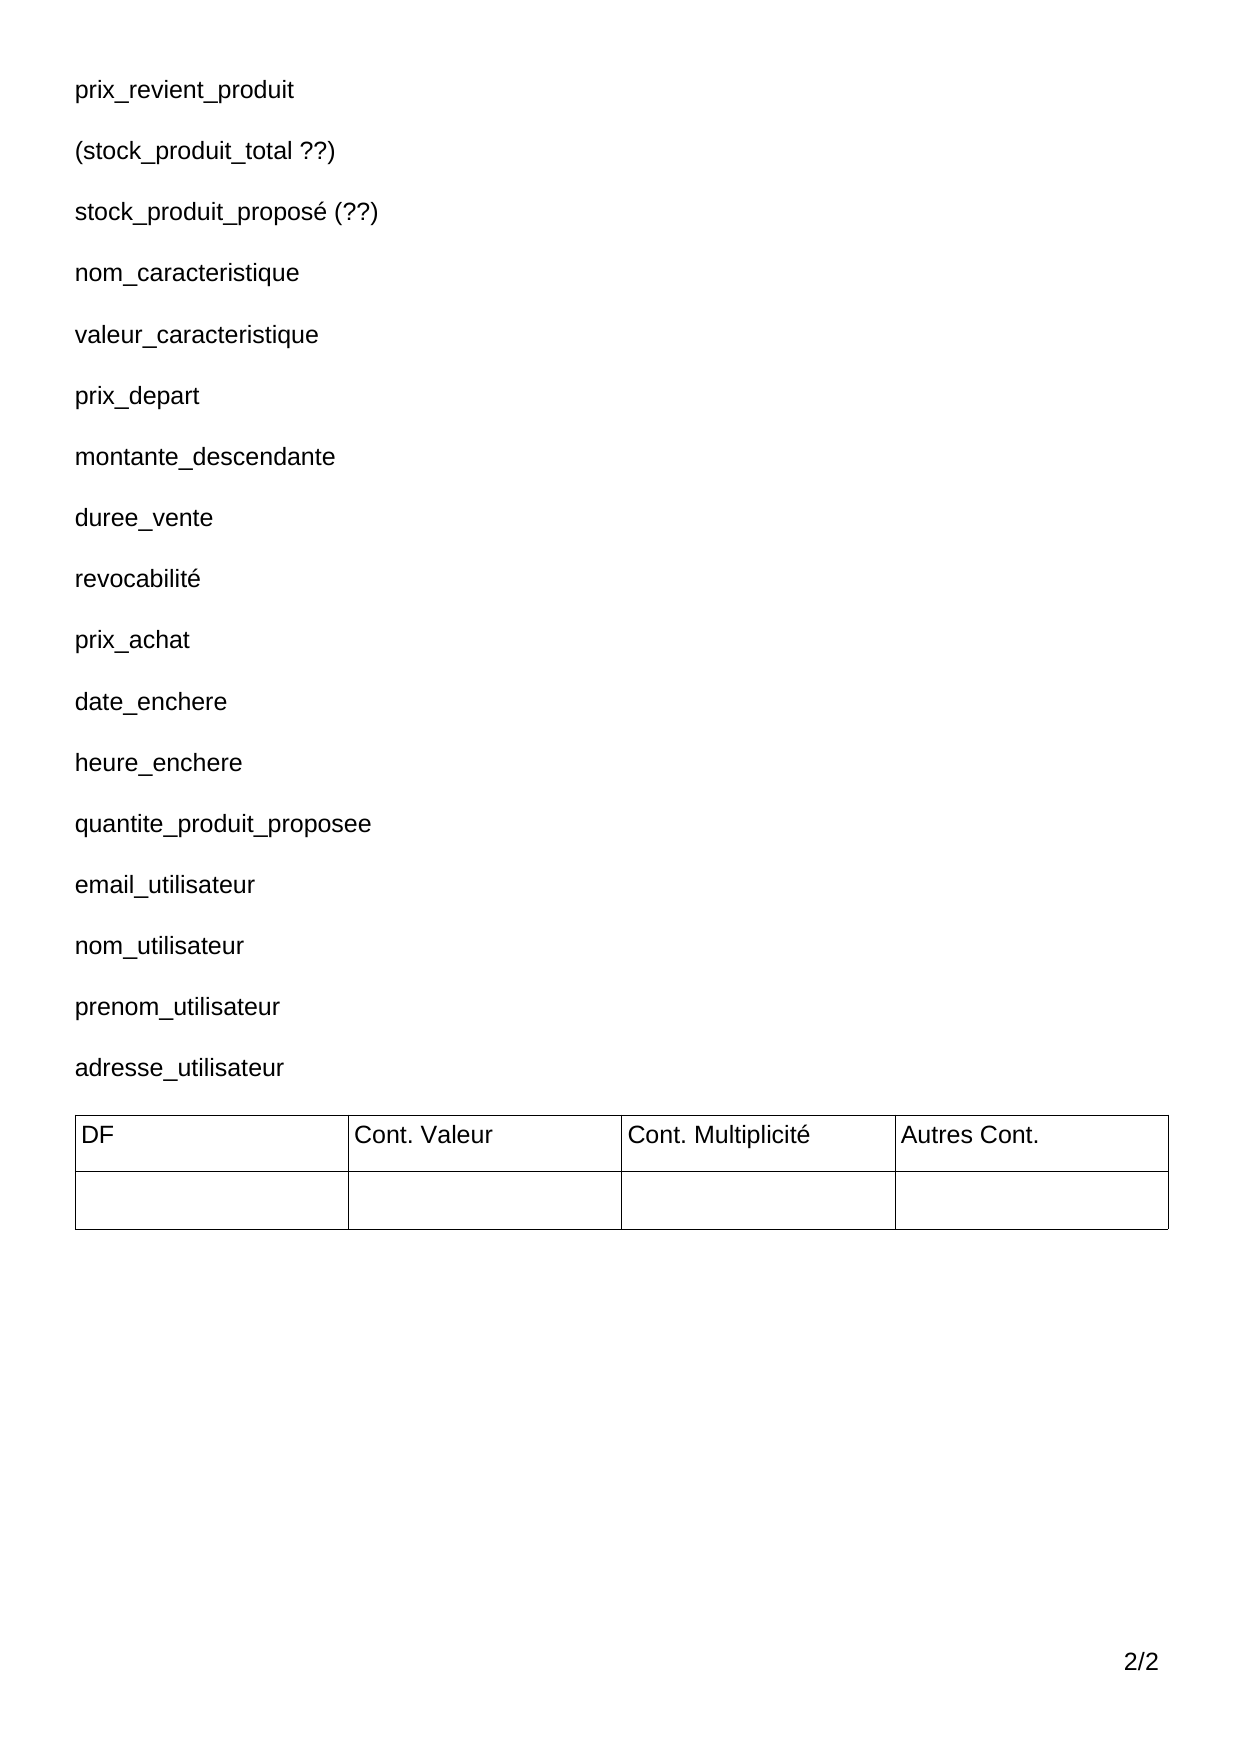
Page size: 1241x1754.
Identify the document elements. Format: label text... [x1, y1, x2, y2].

table_header DF [76, 1116, 348, 1171]
text prenom_utilisateur [74, 992, 1167, 1021]
text adresse_utilisateur [74, 1053, 1167, 1082]
text date_enchere [74, 686, 1167, 715]
text email_utilisateur [74, 870, 1167, 899]
text prix_depart [74, 381, 1167, 409]
table_header Autres Cont. [896, 1116, 1168, 1171]
text stock_produit_proposé (??) [74, 197, 1167, 226]
text (stock_produit_total ??) [74, 136, 1167, 165]
text prix_achat [74, 625, 1167, 654]
text revocabilité [74, 564, 1167, 593]
text quantite_produit_proposee [74, 809, 1167, 837]
text heure_enchere [74, 748, 1167, 776]
text nom_caracteristique [74, 258, 1167, 287]
table_header Cont. Valeur [349, 1116, 621, 1171]
table_cell [76, 1172, 348, 1228]
table_cell [622, 1172, 895, 1228]
table_header Cont. Multiplicité [622, 1116, 895, 1171]
text nom_utilisateur [74, 931, 1167, 960]
text valeur_caracteristique [74, 319, 1167, 348]
text duree_vente [74, 503, 1167, 532]
text montante_descendante [74, 442, 1167, 471]
table_cell [349, 1172, 621, 1228]
table_cell [896, 1172, 1168, 1228]
text prix_revient_produit [74, 75, 1167, 104]
